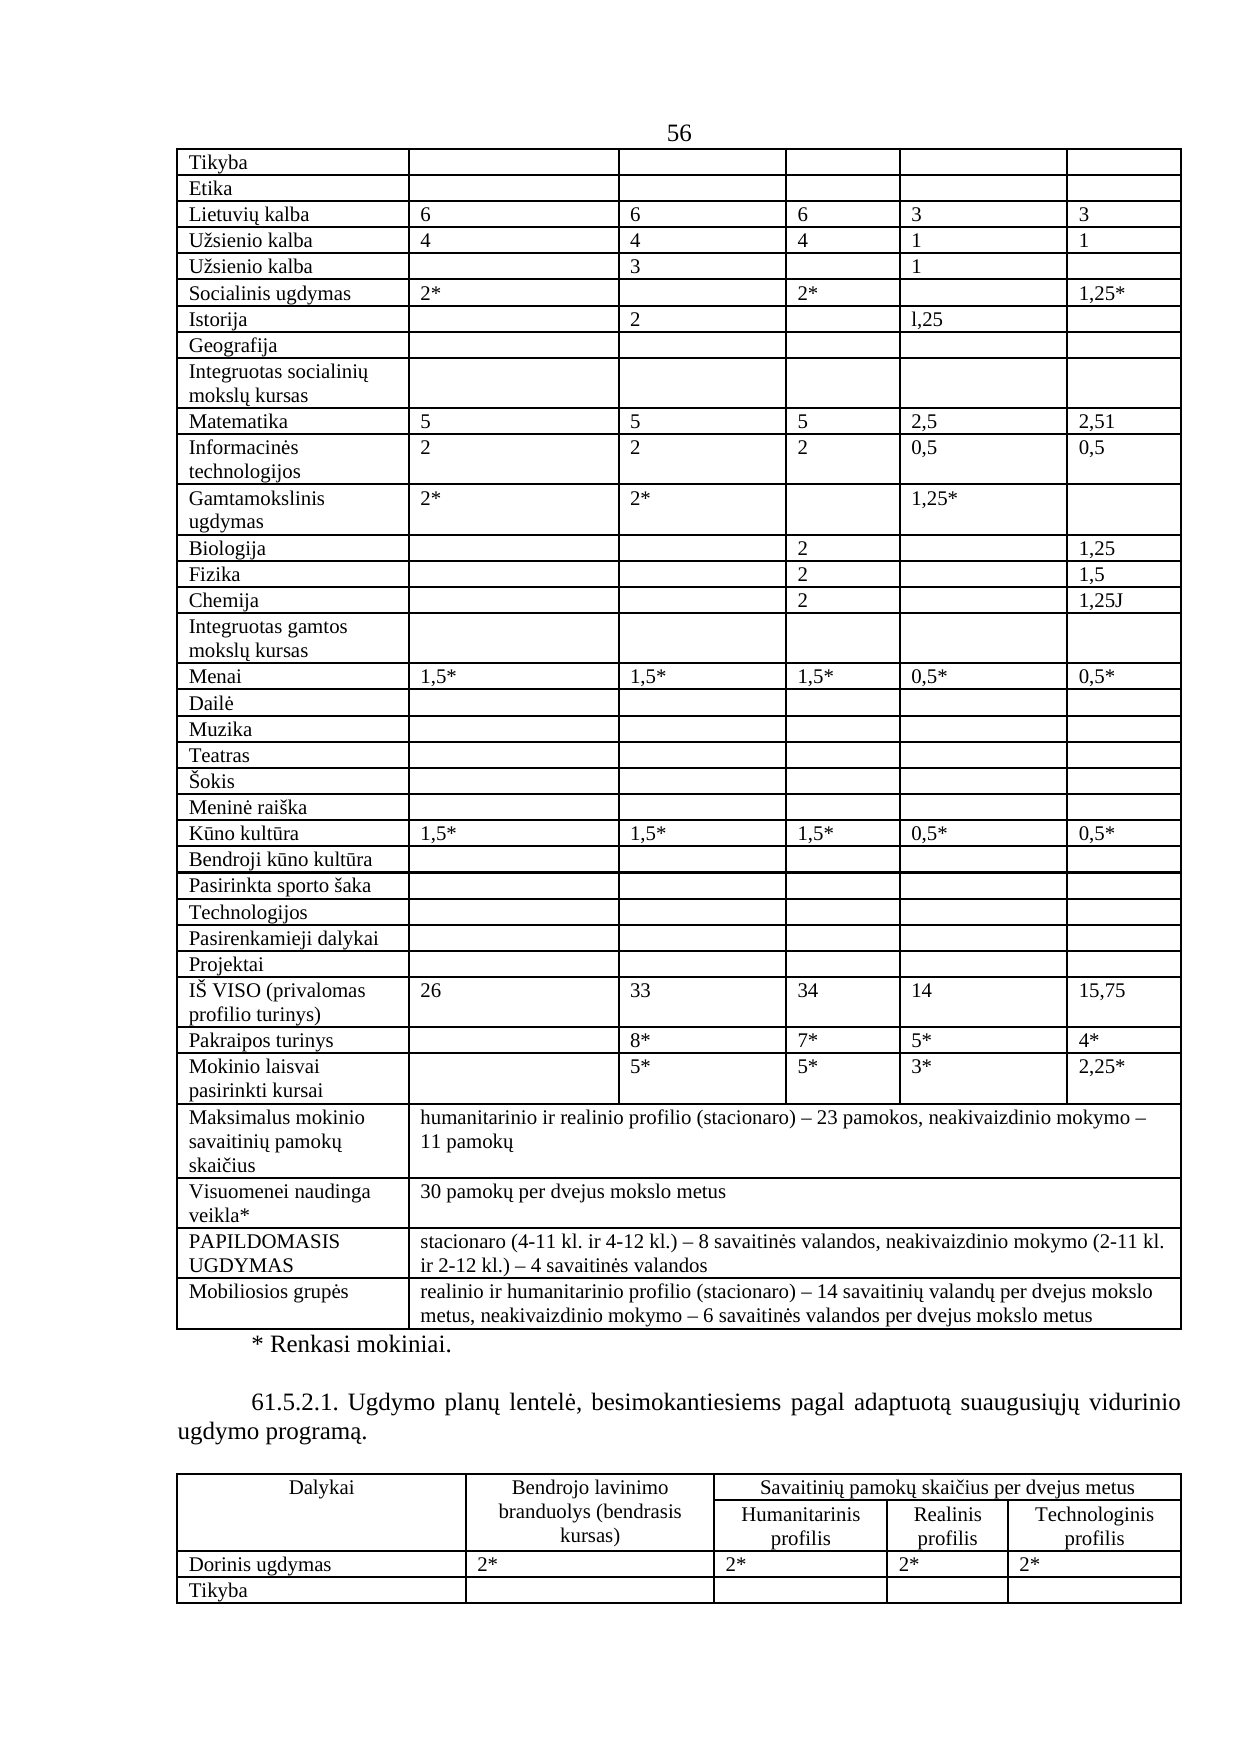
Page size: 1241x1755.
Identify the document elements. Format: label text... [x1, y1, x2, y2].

table_cell Dorinis ugdymas [178, 1552, 465, 1576]
table_cell [1068, 333, 1180, 357]
table_cell [787, 614, 899, 662]
table_cell humanitarinio ir realinio profilio (stacionaro) – 23 pamokos, neakivaizdinio mokymo – 11 pamokų [410, 1105, 1180, 1177]
table_cell 6 [410, 202, 618, 226]
table_cell 1,5* [410, 821, 618, 845]
table_cell [787, 485, 899, 533]
table_cell 2 [410, 435, 618, 483]
table_cell 2 [620, 435, 785, 483]
table_cell [410, 150, 618, 174]
table_cell [620, 333, 785, 357]
table_cell 15,75 [1068, 978, 1180, 1026]
table_cell [410, 926, 618, 950]
table_cell [787, 795, 899, 819]
table_cell [901, 614, 1066, 662]
table_cell [787, 150, 899, 174]
table_cell 2* [715, 1552, 886, 1576]
table_cell 2 [787, 588, 899, 612]
table_cell [901, 536, 1066, 560]
table_cell 0,5 [1068, 435, 1180, 483]
table_cell [410, 307, 618, 331]
table_cell Pasirinkta sporto šaka [178, 874, 408, 897]
table_cell 1,5* [787, 664, 899, 688]
table_cell [410, 690, 618, 714]
table_cell Humanitarinis profilis [715, 1501, 886, 1549]
table_cell 5 [787, 409, 899, 433]
table_cell 1,25J [1068, 588, 1180, 612]
table_cell [1068, 900, 1180, 924]
table_cell [620, 690, 785, 714]
table_cell [1068, 874, 1180, 897]
table_cell [901, 690, 1066, 714]
table_cell [410, 588, 618, 612]
table_cell [1068, 485, 1180, 533]
table_cell 1,5 [1068, 562, 1180, 586]
table_cell [410, 769, 618, 793]
table_cell [410, 847, 618, 871]
table_cell Integruotas socialinių mokslų kursas [178, 359, 408, 407]
table_cell 4 [620, 228, 785, 252]
table_cell [787, 176, 899, 200]
table_cell [620, 614, 785, 662]
table_cell [901, 743, 1066, 767]
table_cell [787, 307, 899, 331]
table_cell 1 [1068, 228, 1180, 252]
table_cell [901, 359, 1066, 407]
table_cell l,25 [901, 307, 1066, 331]
table_cell [787, 769, 899, 793]
table_cell Lietuvių kalba [178, 202, 408, 226]
table_cell [901, 562, 1066, 586]
table_cell 2 [787, 435, 899, 483]
table_cell Matematika [178, 409, 408, 433]
table_cell [1068, 952, 1180, 976]
table_cell [901, 847, 1066, 871]
table_cell [620, 717, 785, 741]
table_cell [1068, 150, 1180, 174]
table_cell [410, 536, 618, 560]
table_cell Pakraipos turinys [178, 1028, 408, 1052]
table_cell [901, 150, 1066, 174]
table_cell 3 [1068, 202, 1180, 226]
table_cell [410, 562, 618, 586]
table_cell [1068, 254, 1180, 278]
table_cell [410, 900, 618, 924]
text 61.5.2.1. Ugdymo planų lentelė, besimokantiesiems pagal adaptuotą suaugusiųjų vidurinio ugdymo programą. [177, 1387, 1181, 1444]
table_cell Technologijos [178, 900, 408, 924]
table_cell 2* [467, 1552, 713, 1576]
table_cell Informacinės technologijos [178, 435, 408, 483]
table_cell [787, 717, 899, 741]
table_cell 7* [787, 1028, 899, 1052]
table_cell [410, 795, 618, 819]
table_cell [410, 614, 618, 662]
table_cell Socialinis ugdymas [178, 280, 408, 304]
table_cell 0,5 [901, 435, 1066, 483]
table_cell Šokis [178, 769, 408, 793]
table_cell 1,5* [620, 664, 785, 688]
table_cell [901, 588, 1066, 612]
table_cell 3 [901, 202, 1066, 226]
table_cell [620, 588, 785, 612]
table_cell 0,5* [1068, 821, 1180, 845]
table_cell 5* [787, 1054, 899, 1102]
table_cell 2* [620, 485, 785, 533]
table_cell 5* [901, 1028, 1066, 1052]
table_cell 1,5* [787, 821, 899, 845]
text * Renkasi mokiniai. [177, 1330, 1181, 1358]
table_cell Fizika [178, 562, 408, 586]
table_cell [620, 536, 785, 560]
table_cell 2,51 [1068, 409, 1180, 433]
table_cell 2 [787, 536, 899, 560]
table_header Bendrojo lavinimo branduolys (bendrasis kursas) [467, 1475, 713, 1549]
table_cell Maksimalus mokinio savaitinių pamokų skaičius [178, 1105, 408, 1177]
table_cell [901, 717, 1066, 741]
table_cell 1,5* [620, 821, 785, 845]
table_cell Bendroji kūno kultūra [178, 847, 408, 871]
table_cell [620, 952, 785, 976]
table_cell 14 [901, 978, 1066, 1026]
table_cell 6 [620, 202, 785, 226]
table_cell [410, 717, 618, 741]
table_cell [620, 847, 785, 871]
table_header Dalykai [178, 1475, 465, 1549]
table_cell 2* [1009, 1552, 1180, 1576]
table_cell [1068, 176, 1180, 200]
table_cell 4 [787, 228, 899, 252]
table_cell 3 [620, 254, 785, 278]
table_cell [1068, 690, 1180, 714]
table_cell [888, 1578, 1007, 1602]
table_cell [620, 176, 785, 200]
table_cell Menai [178, 664, 408, 688]
table_cell [787, 743, 899, 767]
table_cell [410, 176, 618, 200]
table_cell 34 [787, 978, 899, 1026]
table_cell 1,25 [1068, 536, 1180, 560]
table_cell PAPILDOMASIS UGDYMAS [178, 1229, 408, 1277]
table_cell [901, 333, 1066, 357]
table_cell 1,25* [901, 485, 1066, 533]
table_cell Visuomenei naudinga veikla* [178, 1179, 408, 1227]
table_cell [901, 874, 1066, 897]
table_cell [901, 795, 1066, 819]
table_cell 3* [901, 1054, 1066, 1102]
table_cell [467, 1578, 713, 1602]
table_cell Užsienio kalba [178, 228, 408, 252]
table_cell Muzika [178, 717, 408, 741]
table_cell Dailė [178, 690, 408, 714]
table_cell 5 [620, 409, 785, 433]
table_cell [620, 359, 785, 407]
table_cell [1068, 614, 1180, 662]
table_cell 1 [901, 228, 1066, 252]
table_cell [410, 359, 618, 407]
table_cell Užsienio kalba [178, 254, 408, 278]
table_cell 0,5* [901, 664, 1066, 688]
table_cell [620, 769, 785, 793]
table_cell Gamtamokslinis ugdymas [178, 485, 408, 533]
table_cell [1068, 847, 1180, 871]
table_cell [410, 333, 618, 357]
table_cell [787, 690, 899, 714]
table_cell [901, 926, 1066, 950]
table_cell [410, 743, 618, 767]
table_cell [620, 743, 785, 767]
table_cell realinio ir humanitarinio profilio (stacionaro) – 14 savaitinių valandų per dvejus mokslo metus, neakivaizdinio mokymo – 6 savaitinės valandos per dvejus mokslo metus [410, 1279, 1180, 1327]
table_cell [1068, 359, 1180, 407]
table_cell Chemija [178, 588, 408, 612]
table_cell [620, 926, 785, 950]
table_cell [620, 900, 785, 924]
table_cell 2* [410, 485, 618, 533]
table_cell [620, 795, 785, 819]
table_cell [620, 280, 785, 304]
table_cell Kūno kultūra [178, 821, 408, 845]
table_cell [901, 176, 1066, 200]
table_cell 1 [901, 254, 1066, 278]
table_cell Mobiliosios grupės [178, 1279, 408, 1327]
table_header Savaitinių pamokų skaičius per dvejus metus [715, 1475, 1180, 1499]
table_cell Technologinis profilis [1009, 1501, 1180, 1549]
table_cell 6 [787, 202, 899, 226]
table_cell Meninė raiška [178, 795, 408, 819]
table_cell 2,25* [1068, 1054, 1180, 1102]
table_cell [620, 874, 785, 897]
table_cell [901, 769, 1066, 793]
table_cell 1,25* [1068, 280, 1180, 304]
table_cell [715, 1578, 886, 1602]
table_cell [410, 1028, 618, 1052]
table_cell [787, 254, 899, 278]
table_cell stacionaro (4-11 kl. ir 4-12 kl.) – 8 savaitinės valandos, neakivaizdinio mokymo (2-11 kl. ir 2-12 kl.) – 4 savaitinės valandos [410, 1229, 1180, 1277]
table_cell [901, 952, 1066, 976]
table_cell Pasirenkamieji dalykai [178, 926, 408, 950]
table_cell 5 [410, 409, 618, 433]
table_cell [787, 874, 899, 897]
table_cell 30 pamokų per dvejus mokslo metus [410, 1179, 1180, 1227]
table_cell [901, 280, 1066, 304]
table_cell 0,5* [1068, 664, 1180, 688]
table_cell 2 [620, 307, 785, 331]
table_cell [1068, 926, 1180, 950]
table_cell [1068, 769, 1180, 793]
table_cell 4 [410, 228, 618, 252]
table_cell [1068, 717, 1180, 741]
table_cell 2* [787, 280, 899, 304]
table_cell [787, 900, 899, 924]
table_cell [787, 926, 899, 950]
table_cell [620, 150, 785, 174]
table_cell 33 [620, 978, 785, 1026]
table_cell 2 [787, 562, 899, 586]
table_cell [410, 952, 618, 976]
table_cell Etika [178, 176, 408, 200]
table_cell Integruotas gamtos mokslų kursas [178, 614, 408, 662]
table_cell Teatras [178, 743, 408, 767]
table_cell [410, 874, 618, 897]
table_cell Realinis profilis [888, 1501, 1007, 1549]
table_cell Biologija [178, 536, 408, 560]
table_cell 5* [620, 1054, 785, 1102]
table_cell [787, 952, 899, 976]
table_cell Mokinio laisvai pasirinkti kursai [178, 1054, 408, 1102]
table_cell IŠ VISO (privalomas profilio turinys) [178, 978, 408, 1026]
table_cell [787, 333, 899, 357]
table_cell 2,5 [901, 409, 1066, 433]
table_cell [410, 254, 618, 278]
table_cell Tikyba [178, 150, 408, 174]
table_cell 1,5* [410, 664, 618, 688]
table_cell Tikyba [178, 1578, 465, 1602]
table_cell 8* [620, 1028, 785, 1052]
table_cell [410, 1054, 618, 1102]
table_cell 26 [410, 978, 618, 1026]
table_cell [1068, 743, 1180, 767]
table_cell [1068, 795, 1180, 819]
table_cell Projektai [178, 952, 408, 976]
table_cell 4* [1068, 1028, 1180, 1052]
table_cell 0,5* [901, 821, 1066, 845]
table_cell 2* [888, 1552, 1007, 1576]
table_cell [787, 359, 899, 407]
table_cell [1068, 307, 1180, 331]
table_cell Istorija [178, 307, 408, 331]
table_cell [620, 562, 785, 586]
table_cell Geografija [178, 333, 408, 357]
table_cell 2* [410, 280, 618, 304]
table_cell [901, 900, 1066, 924]
table_cell [1009, 1578, 1180, 1602]
table_cell [787, 847, 899, 871]
